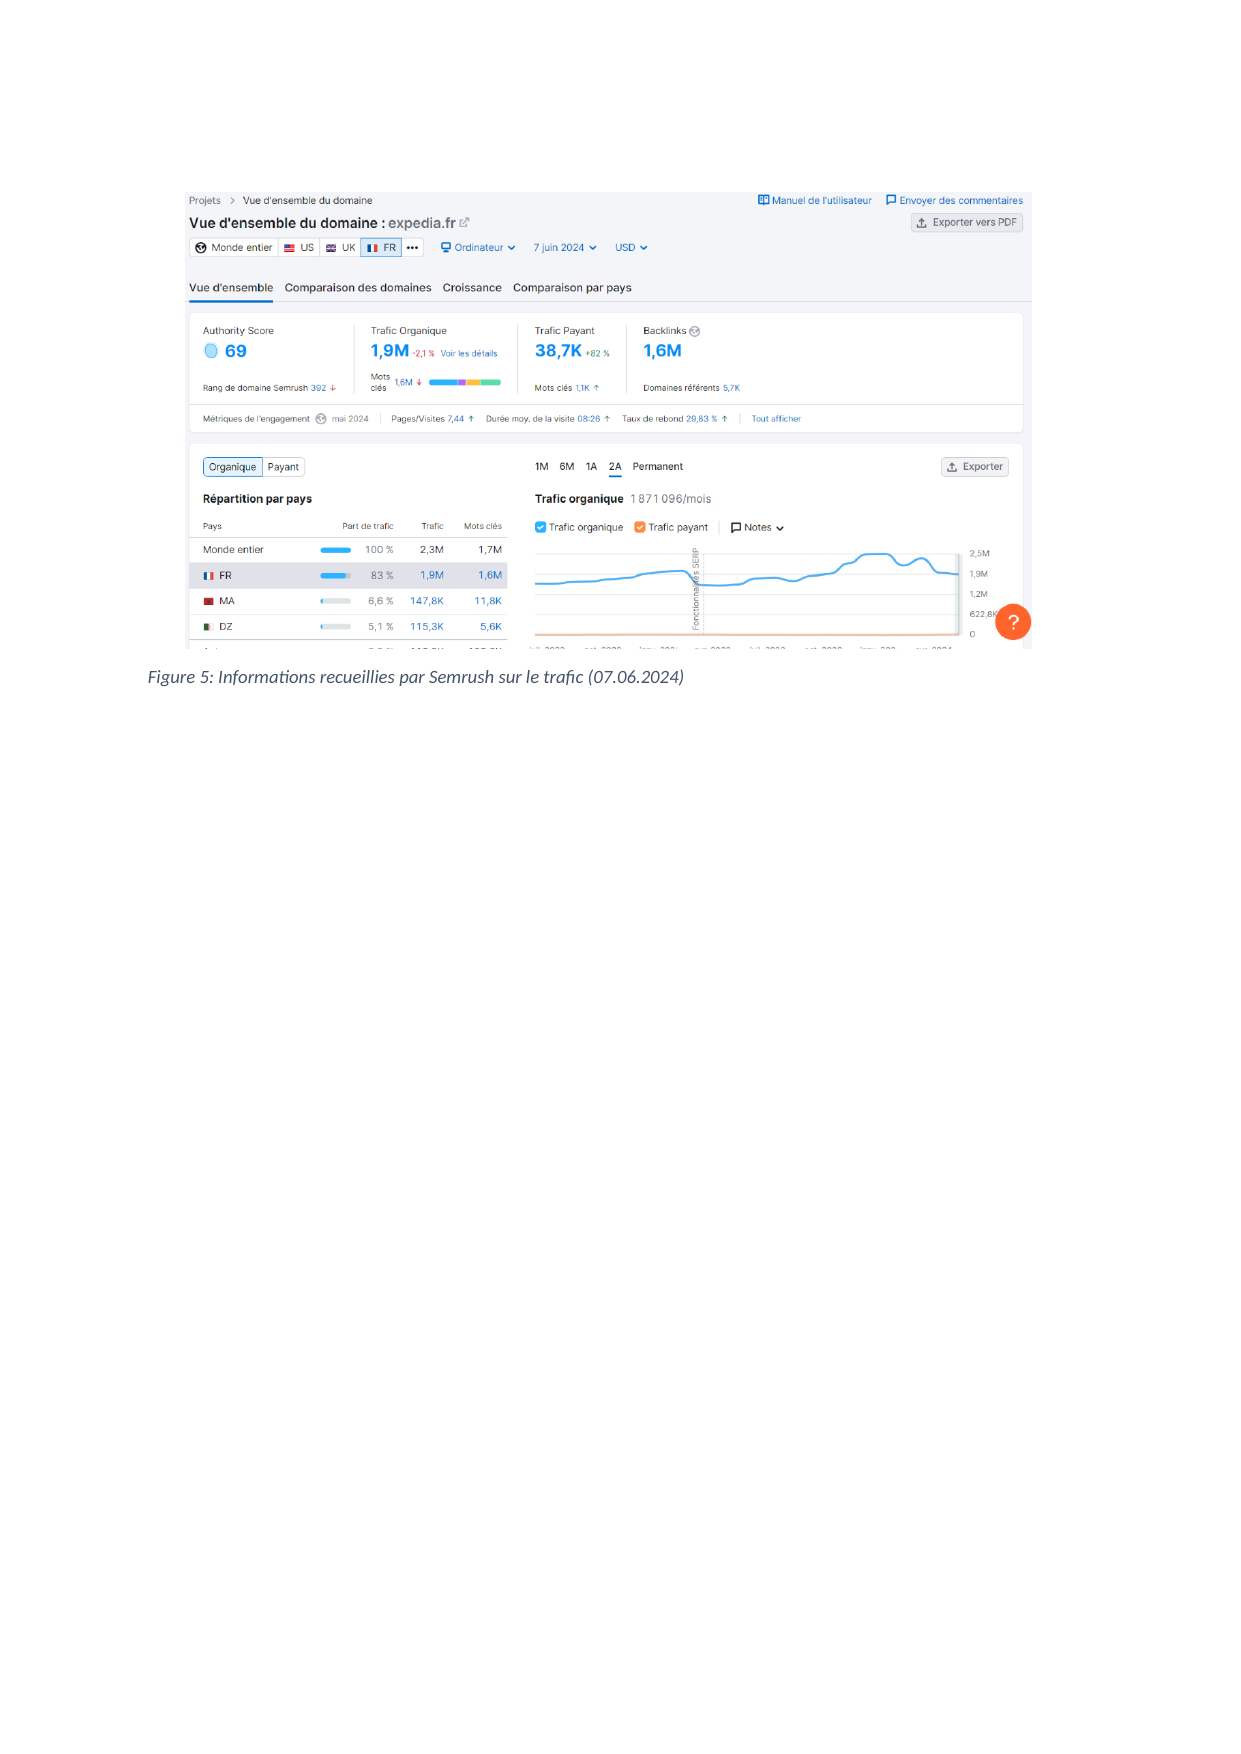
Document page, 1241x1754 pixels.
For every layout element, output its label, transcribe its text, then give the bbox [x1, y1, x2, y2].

text Figure 5: Informations recueillies par Semrush sur le trafic (07.06.2024) [148, 666, 1093, 688]
